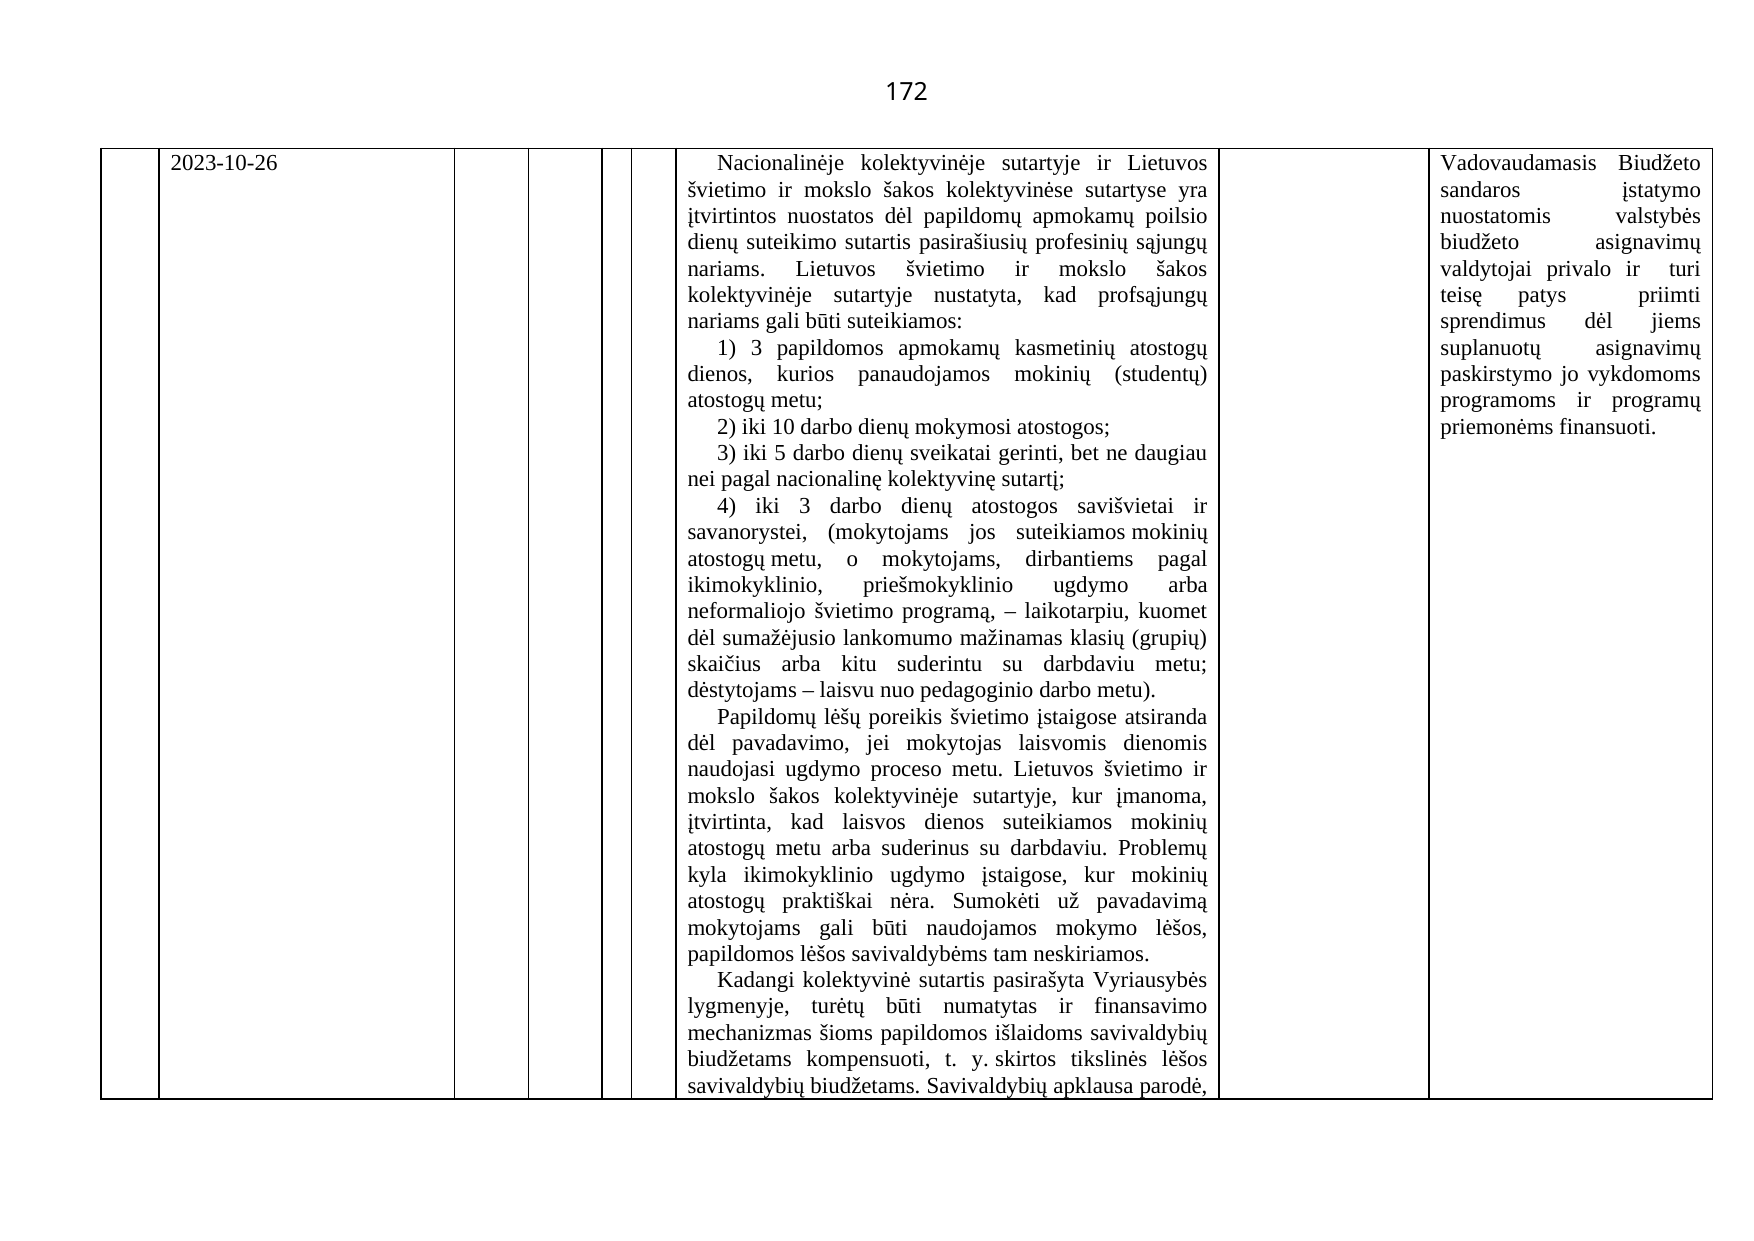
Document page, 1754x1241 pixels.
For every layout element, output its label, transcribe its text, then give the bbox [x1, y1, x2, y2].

table_cell [529, 149, 601, 1098]
table_cell [603, 149, 631, 1098]
table_cell 2023-10-26 [160, 149, 454, 1098]
table_cell Vadovaudamasis Biudžeto sandaros įstatymo nuostatomis valstybės biudžeto asignavimų valdytojai privalo ir turi teisę patys priimti sprendimus dėl jiems suplanuotų asignavimų paskirstymo jo vykdomoms programoms ir programų priemonėms finansuoti. [1430, 149, 1712, 1098]
table_cell Nacionalinėje kolektyvinėje sutartyje ir Lietuvos švietimo ir mokslo šakos kolektyvinėse sutartyse yra įtvirtintos nuostatos dėl papildomų apmokamų poilsio dienų suteikimo sutartis pasirašiusių profesinių sąjungų nariams. Lietuvos švietimo ir mokslo šakos kolektyvinėje sutartyje nustatyta, kad profsąjungų nariams gali būti suteikiamos: 1) 3 papildomos apmokamų kasmetinių atostogų dienos, kurios panaudojamos mokinių (studentų) atostogų metu; 2) iki 10 darbo dienų mokymosi atostogos; 3) iki 5 darbo dienų sveikatai gerinti, bet ne daugiau nei pagal nacionalinę kolektyvinę sutartį; 4) iki 3 darbo dienų atostogos savišvietai ir savanorystei, (mokytojams jos suteikiamos mokinių atostogų metu, o mokytojams, dirbantiems pagal ikimokyklinio, priešmokyklinio ugdymo arba neformaliojo švietimo programą, – laikotarpiu, kuomet dėl sumažėjusio lankomumo mažinamas klasių (grupių) skaičius arba kitu suderintu su darbdaviu metu; dėstytojams – laisvu nuo pedagoginio darbo metu). Papildomų lėšų poreikis švietimo įstaigose atsiranda dėl pavadavimo, jei mokytojas laisvomis dienomis naudojasi ugdymo proceso metu. Lietuvos švietimo ir mokslo šakos kolektyvinėje sutartyje, kur įmanoma, įtvirtinta, kad laisvos dienos suteikiamos mokinių atostogų metu arba suderinus su darbdaviu. Problemų kyla ikimokyklinio ugdymo įstaigose, kur mokinių atostogų praktiškai nėra. Sumokėti už pavadavimą mokytojams gali būti naudojamos mokymo lėšos, papildomos lėšos savivaldybėms tam neskiriamos. Kadangi kolektyvinė sutartis pasirašyta Vyriausybės lygmenyje, turėtų būti numatytas ir finansavimo mechanizmas šioms papildomos išlaidoms savivaldybių biudžetams kompensuoti, t. y. skirtos tikslinės lėšos savivaldybių biudžetams. Savivaldybių apklausa parodė, [677, 149, 1218, 1098]
table_cell [632, 149, 675, 1098]
table_cell [102, 149, 158, 1098]
table_cell [1220, 149, 1428, 1098]
table_cell [455, 149, 528, 1098]
